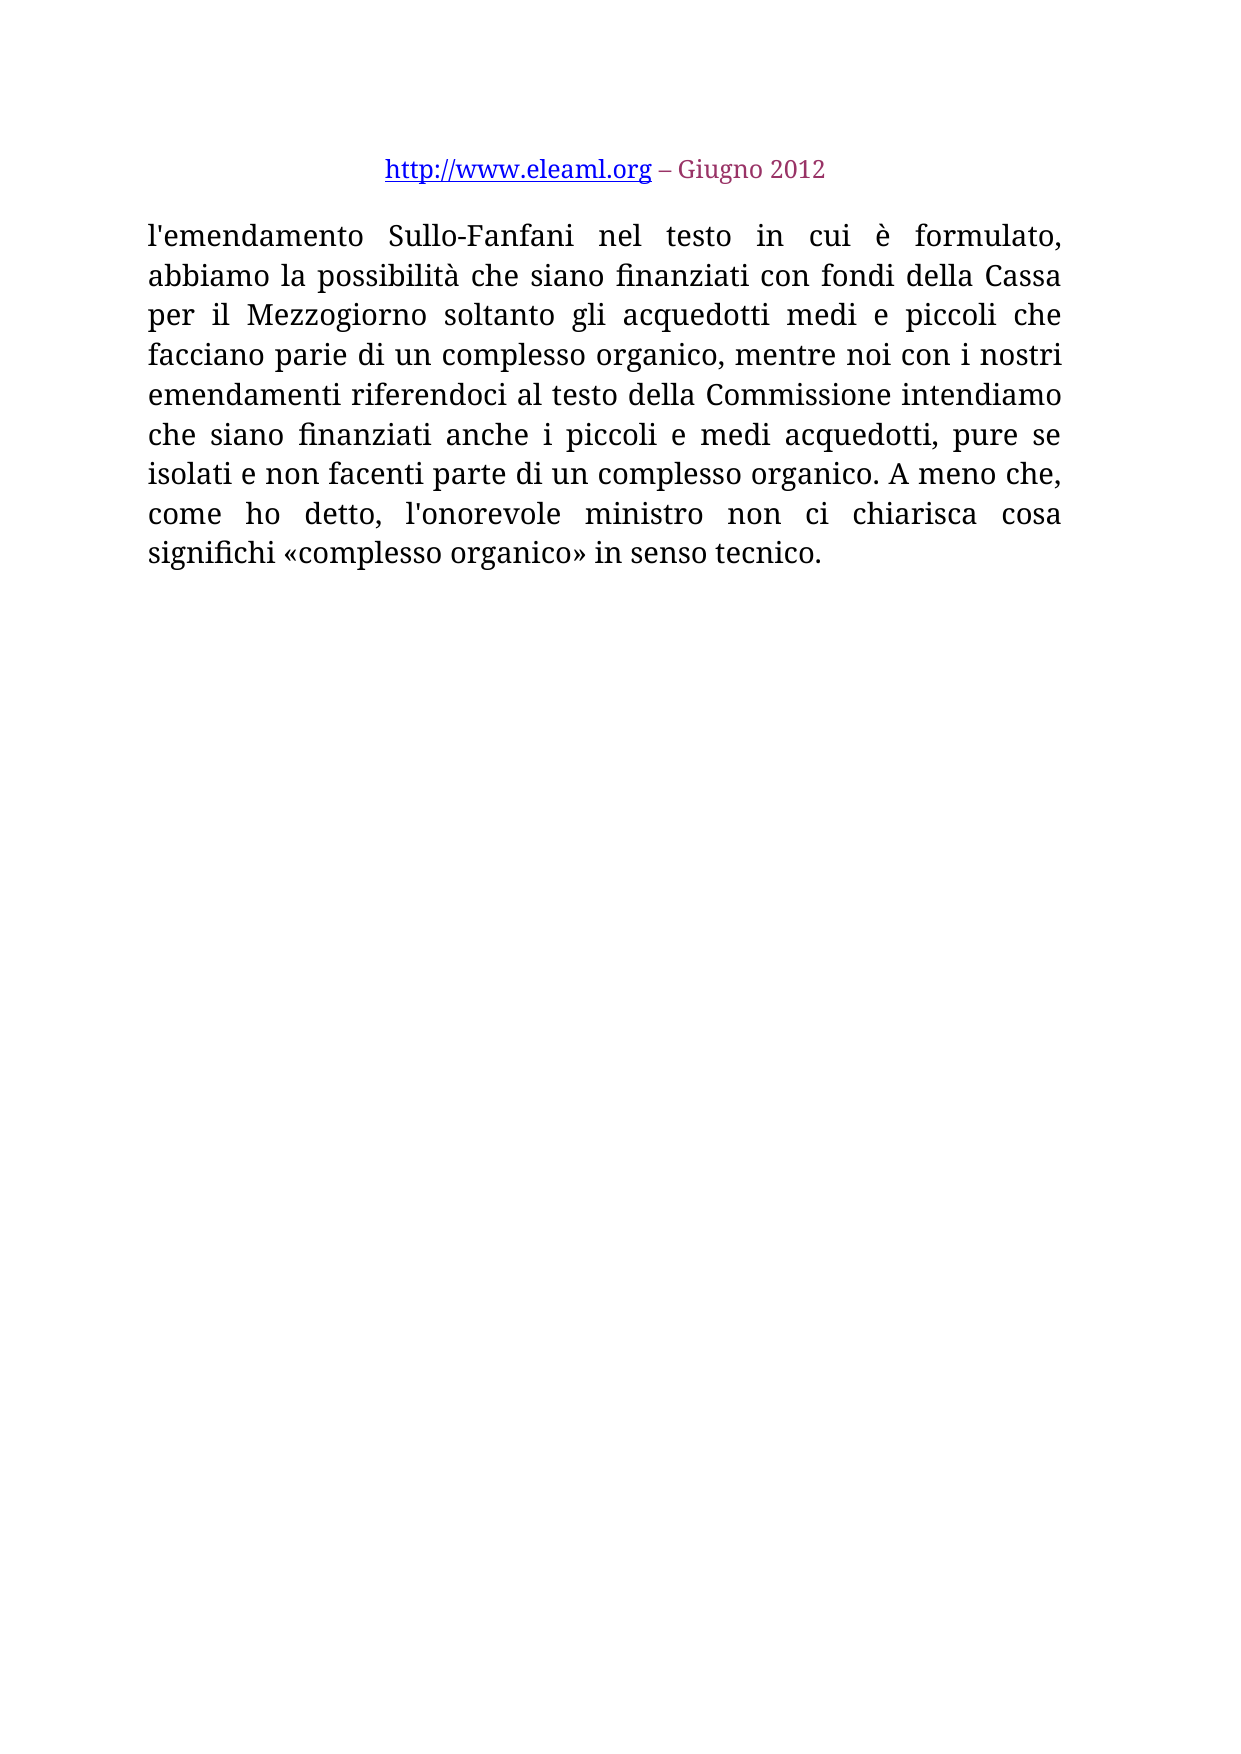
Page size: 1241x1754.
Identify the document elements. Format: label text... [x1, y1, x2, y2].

text l'emendamento Sullo-Fanfani nel testo in cui è formulato, abbiamo la possibilità che siano finanziati con fondi della Cassa per il Mezzogiorno soltanto gli acquedotti medi e piccoli che facciano parie di un complesso organico, mentre noi con i nostri emendamenti riferendoci al testo della Commissione intendiamo che siano finanziati anche i piccoli e medi acquedotti, pure se isolati e non facenti parte di un complesso organico. A meno che, come ho detto, l'onorevole ministro non ci chiarisca cosa significhi «complesso organico» in senso tecnico. [148, 215, 1063, 572]
